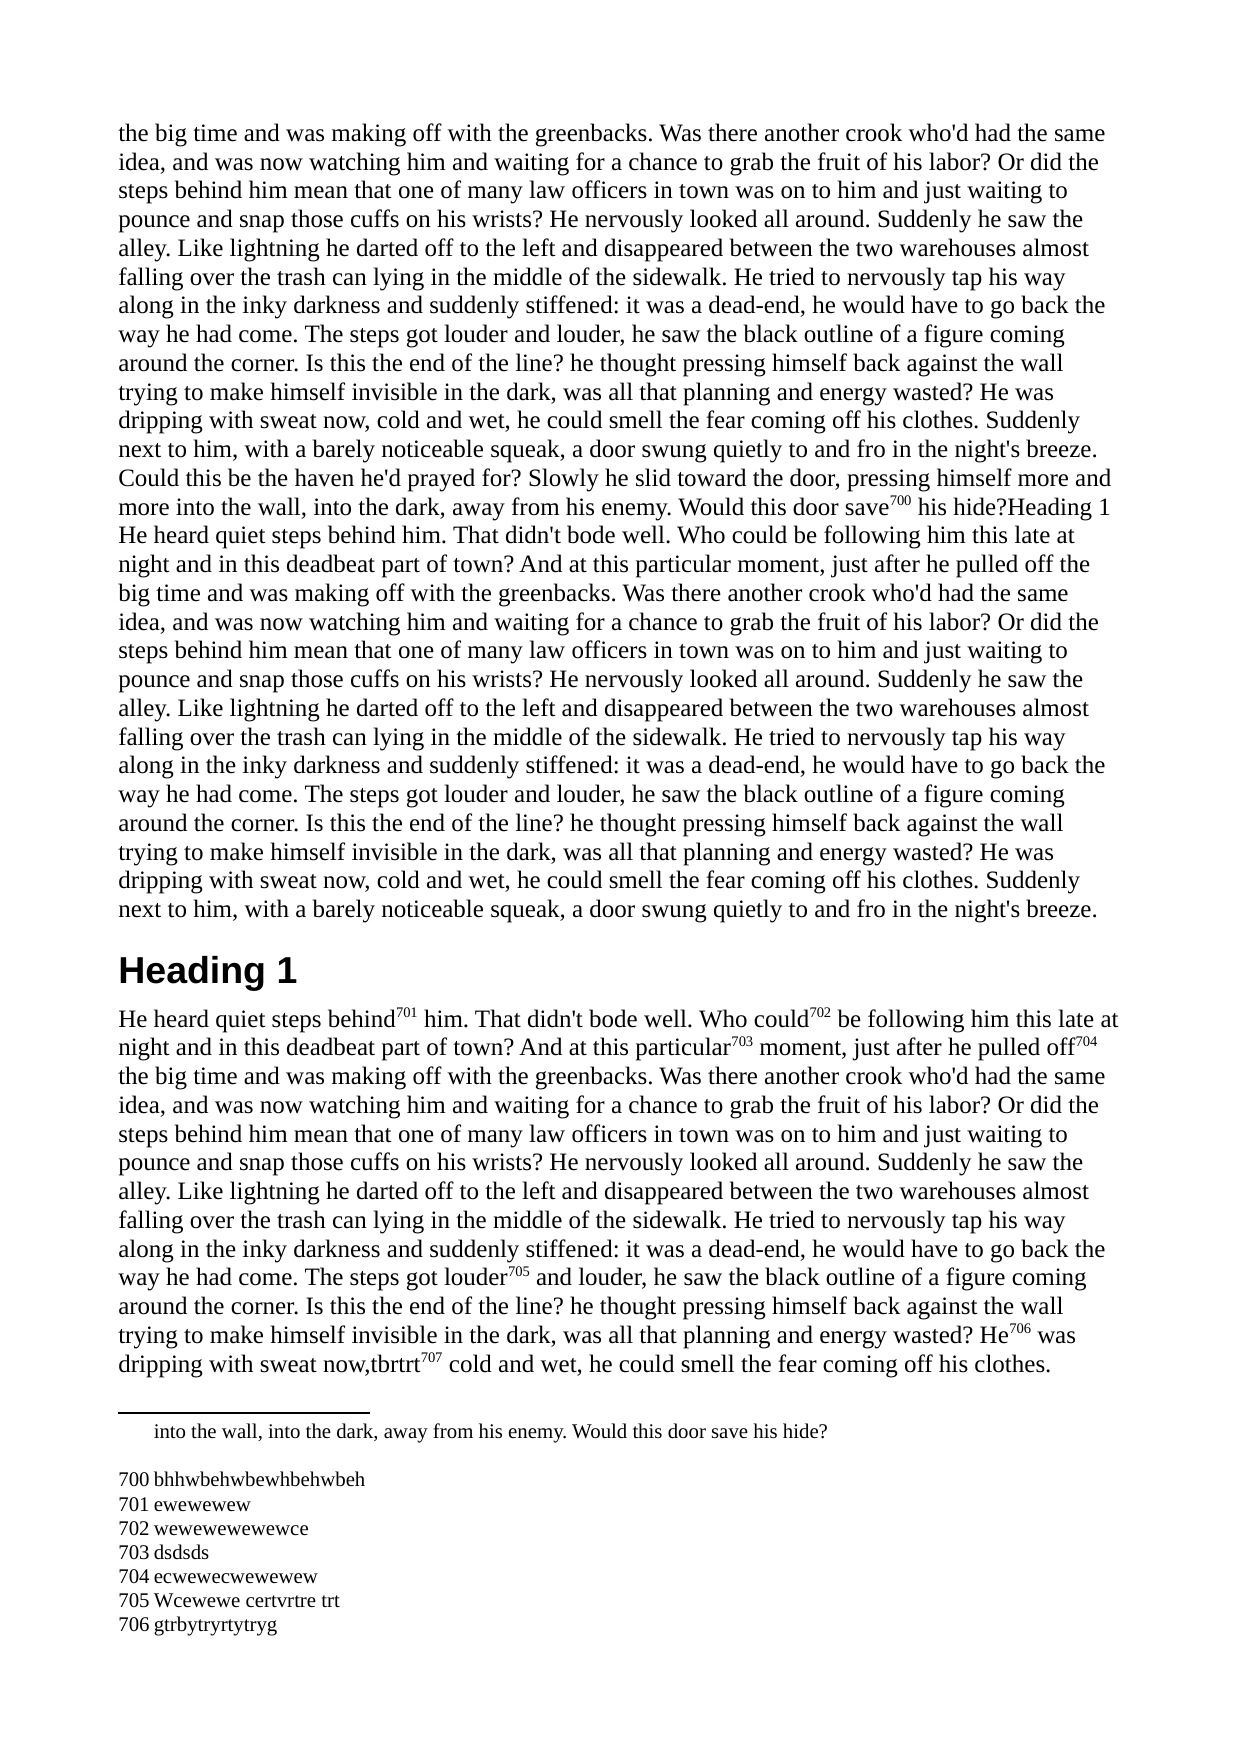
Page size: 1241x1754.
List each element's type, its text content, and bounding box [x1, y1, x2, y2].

text dsdsds [118, 1539, 1122, 1564]
text into the wall, into the dark, away from his enemy. Would this door save his hide? [118, 1419, 1122, 1443]
text ecwewecwewewew [118, 1564, 1122, 1588]
text bhhwbehwbewhbehwbeh [118, 1467, 1122, 1491]
text He heard quiet steps behind him. That didn't bode well. Who could be following him this late at night and in this deadbeat part of town? And at this particular moment, just after he pulled off the big time and was making off with the greenbacks. Was there another crook who'd had the same idea, and was now watching him and waiting for a chance to grab the fruit of his labor? Or did the steps behind him mean that one of many law officers in town was on to him and just waiting to pounce and snap those cuffs on his wrists? He nervously looked all around. Suddenly he saw the alley. Like lightning he darted off to the left and disappeared between the two warehouses almost falling over the trash can lying in the middle of the sidewalk. He tried to nervously tap his way along in the inky darkness and suddenly stiffened: it was a dead-end, he would have to go back the way he had come. The steps got louder and louder, he saw the black outline of a figure coming around the corner. Is this the end of the line? he thought pressing himself back against the wall trying to make himself invisible in the dark, was all that planning and energy wasted? He was dripping with sweat now, cold and wet, he could smell the fear coming off his clothes. Suddenly next to him, with a barely noticeable squeak, a door swung quietly to and fro in the night's breeze. [118, 521, 1122, 923]
text the big time and was making off with the greenbacks. Was there another crook who'd had the same idea, and was now watching him and waiting for a chance to grab the fruit of his labor? Or did the steps behind him mean that one of many law officers in town was on to him and just waiting to pounce and snap those cuffs on his wrists? He nervously looked all around. Suddenly he saw the alley. Like lightning he darted off to the left and disappeared between the two warehouses almost falling over the trash can lying in the middle of the sidewalk. He tried to nervously tap his way along in the inky darkness and suddenly stiffened: it was a dead-end, he would have to go back the way he had come. The steps got louder and louder, he saw the black outline of a figure coming around the corner. Is this the end of the line? he thought pressing himself back against the wall trying to make himself invisible in the dark, was all that planning and energy wasted? He was dripping with sweat now, cold and wet, he could smell the fear coming off his clothes. Suddenly next to him, with a barely noticeable squeak, a door swung quietly to and fro in the night's breeze. Could this be the haven he'd prayed for? Slowly he slid toward the door, pressing himself more and more into the wall, into the dark, away from his enemy. Would this door save his hide?Heading 1 [118, 118, 1122, 521]
text ewewewew [118, 1491, 1122, 1516]
text wewewewewewce [118, 1516, 1122, 1539]
text Wcewewe certvrtre trt [118, 1588, 1122, 1612]
text He heard quiet steps behind him. That didn't bode well. Who could be following him this late at night and in this deadbeat part of town? And at this particular moment, just after he pulled off the big time and was making off with the greenbacks. Was there another crook who'd had the same idea, and was now watching him and waiting for a chance to grab the fruit of his labor? Or did the steps behind him mean that one of many law officers in town was on to him and just waiting to pounce and snap those cuffs on his wrists? He nervously looked all around. Suddenly he saw the alley. Like lightning he darted off to the left and disappeared between the two warehouses almost falling over the trash can lying in the middle of the sidewalk. He tried to nervously tap his way along in the inky darkness and suddenly stiffened: it was a dead-end, he would have to go back the way he had come. The steps got louder and louder, he saw the black outline of a figure coming around the corner. Is this the end of the line? he thought pressing himself back against the wall trying to make himself invisible in the dark, was all that planning and energy wasted? He was dripping with sweat now,tbrtrt cold and wet, he could smell the fear coming off his clothes. [118, 1004, 1122, 1377]
text gtrbytryrtytryg [118, 1612, 1122, 1636]
subtitle Heading 1 [118, 948, 1122, 991]
